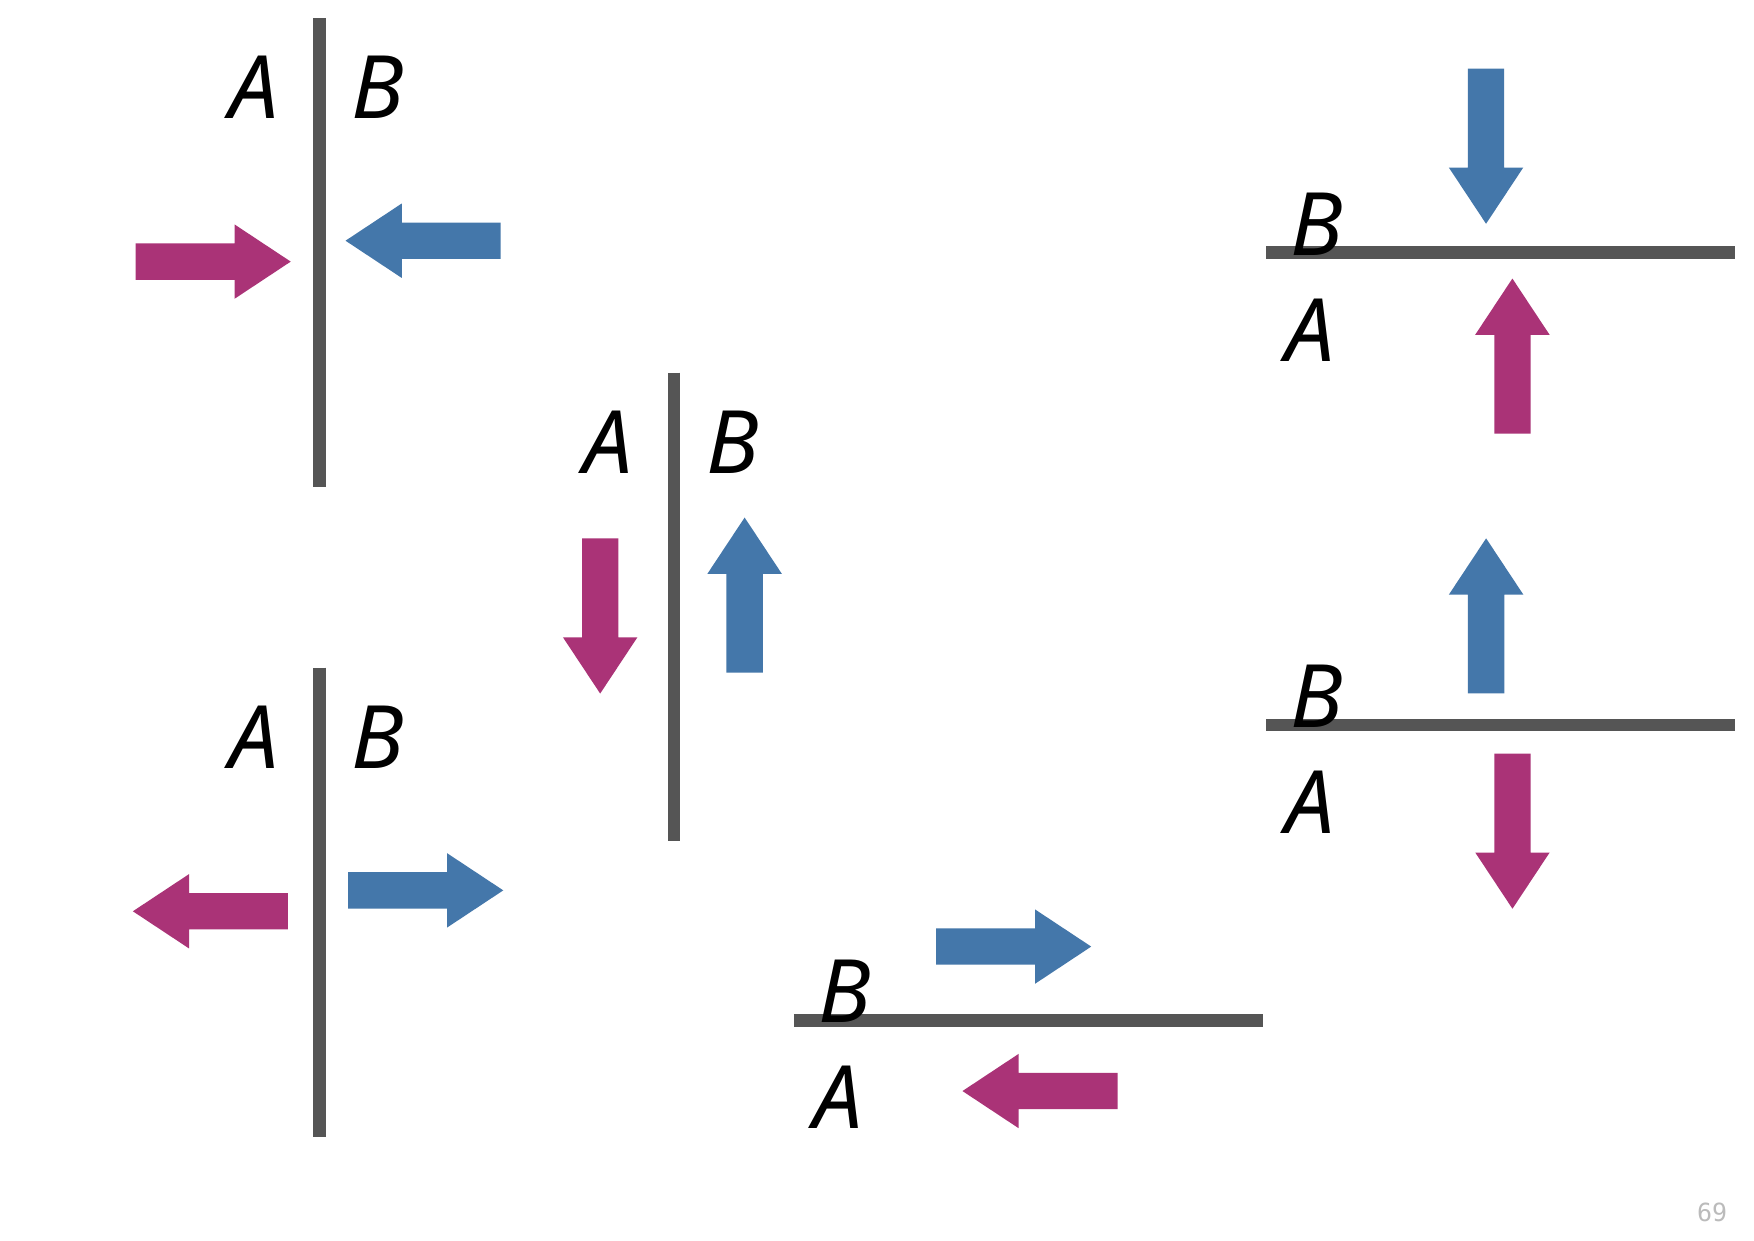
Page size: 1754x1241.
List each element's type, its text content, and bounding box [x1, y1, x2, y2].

text_box A [568, 372, 662, 475]
text_box B [803, 921, 887, 1025]
text_box B [1275, 154, 1359, 257]
text_box [1475, 278, 1550, 434]
text_box [962, 1053, 1118, 1129]
text_box A [1270, 732, 1364, 835]
text_box B [691, 372, 775, 475]
text_box A [798, 1027, 892, 1131]
text_box [707, 517, 782, 673]
text_box B [336, 18, 421, 121]
text_box A [214, 18, 308, 121]
text_box [132, 874, 288, 949]
text_box [1448, 538, 1524, 694]
text_box B [1275, 626, 1359, 729]
text_box [562, 538, 638, 694]
text_box [345, 203, 501, 278]
text_box [135, 224, 291, 299]
text_box A [214, 667, 308, 771]
text_box [936, 909, 1092, 984]
text_box B [336, 667, 421, 771]
text_box A [1270, 260, 1364, 363]
text_box [348, 853, 504, 928]
text_box [1475, 753, 1550, 909]
text_box [1448, 68, 1524, 224]
